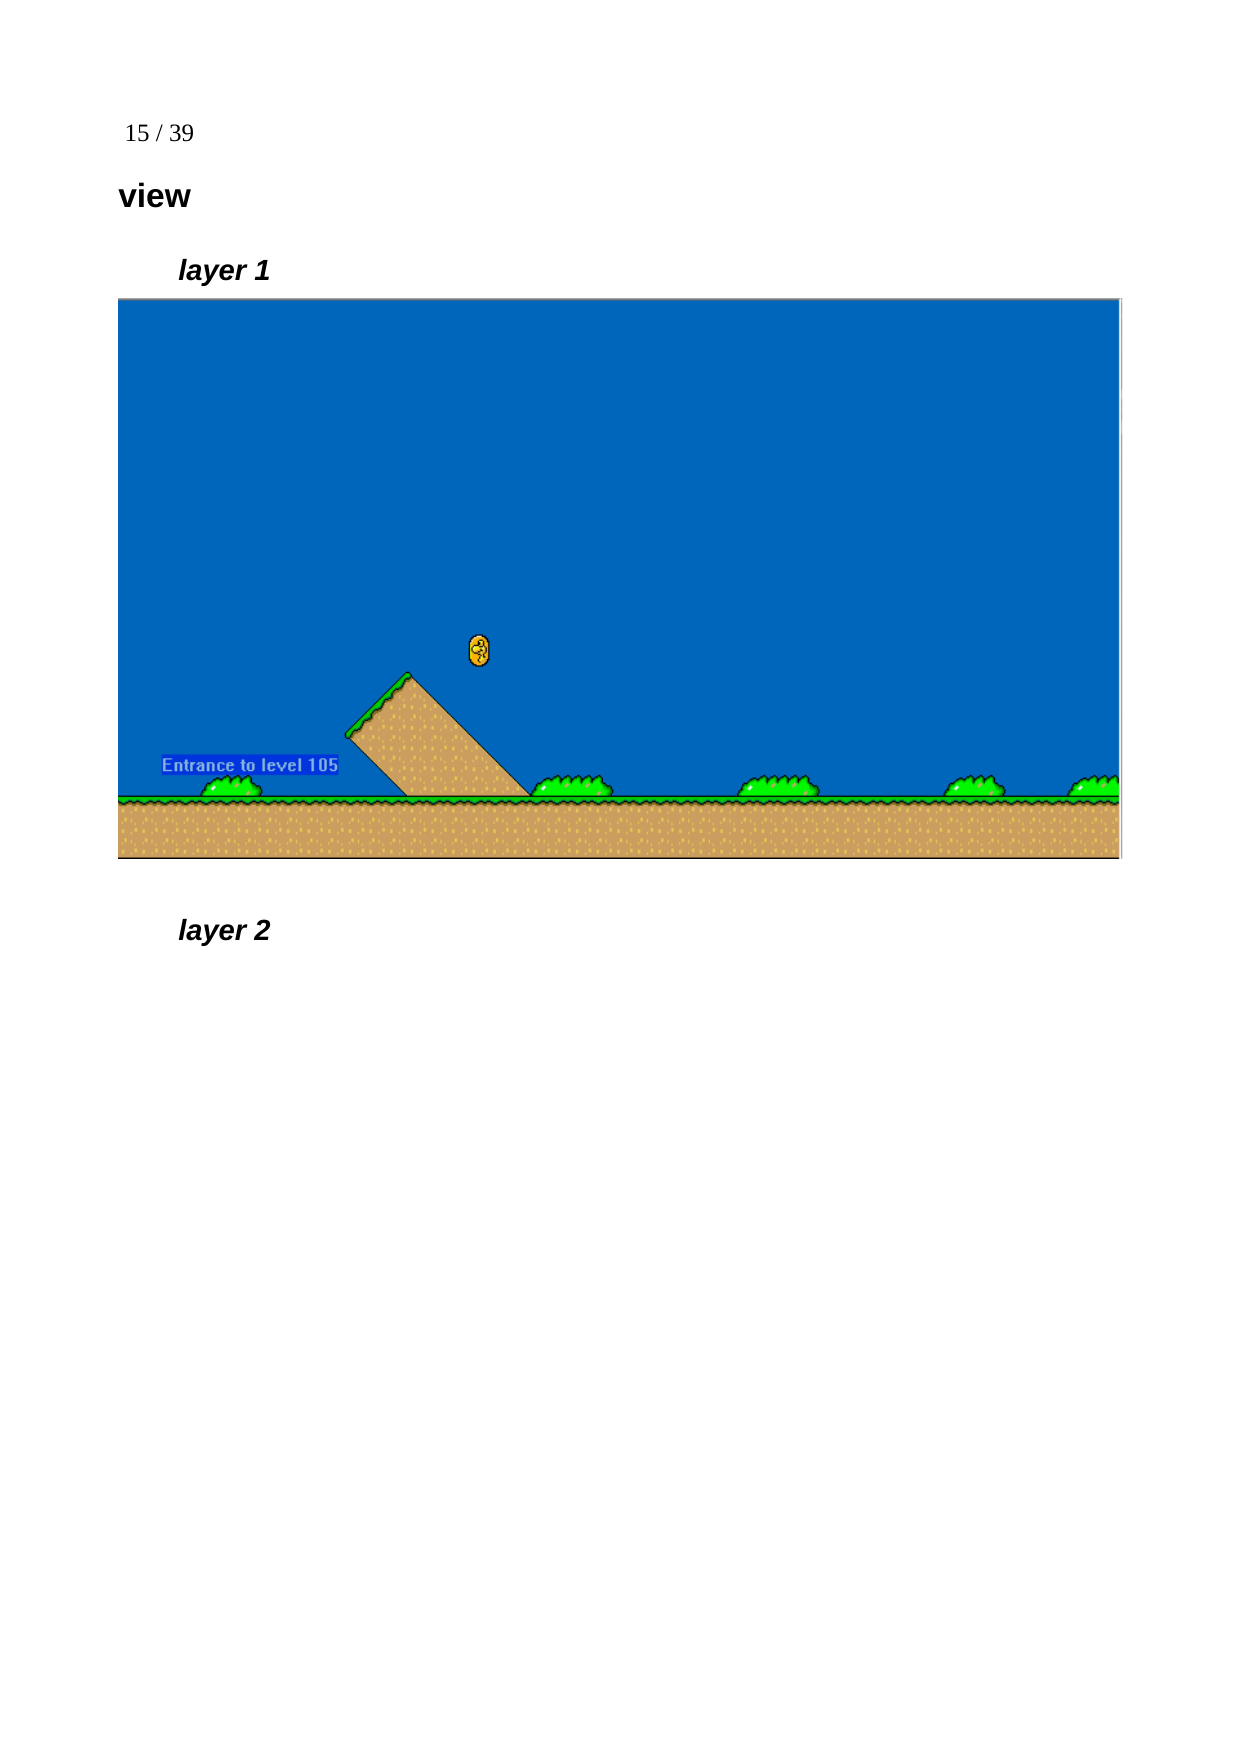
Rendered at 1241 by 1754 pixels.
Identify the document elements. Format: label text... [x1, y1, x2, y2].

subtitle layer 2 [118, 913, 1122, 946]
subtitle layer 1 [118, 252, 1122, 286]
picture [118, 298, 1123, 859]
subtitle view [118, 176, 1122, 215]
